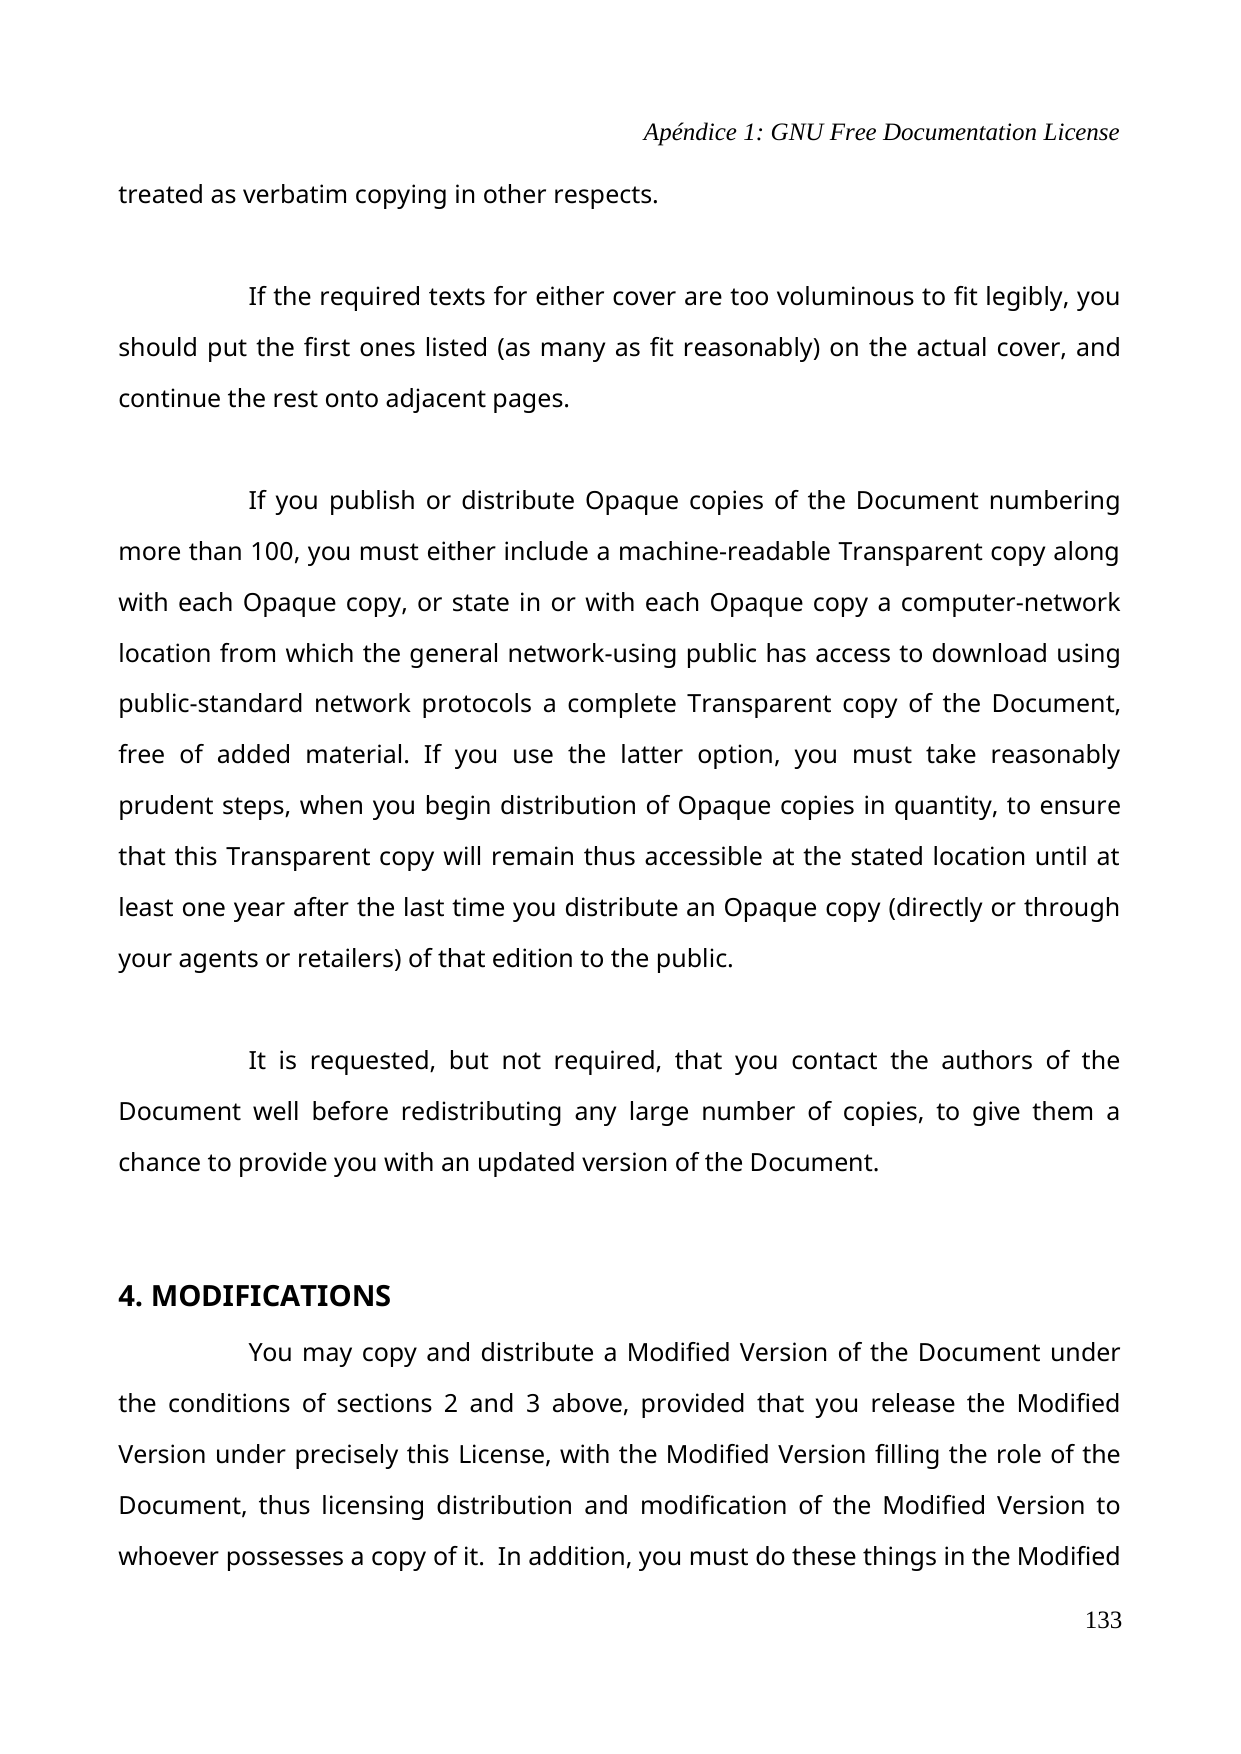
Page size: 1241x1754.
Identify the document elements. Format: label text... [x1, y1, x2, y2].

text treated as verbatim copying in other respects. [118, 177, 1122, 211]
text If you publish or distribute Opaque copies of the Document numbering more than 100, you must either include a machine-readable Transparent copy along with each Opaque copy, or state in or with each Opaque copy a computer-network location from which the general network-using public has access to download using public-standard network protocols a complete Transparent copy of the Document, free of added material. If you use the latter option, you must take reasonably prudent steps, when you begin distribution of Opaque copies in quantity, to ensure that this Transparent copy will remain thus accessible at the stated location until at least one year after the last time you distribute an Opaque copy (directly or through your agents or retailers) of that edition to the public. [118, 483, 1122, 975]
subtitle 4. MODIFICATIONS [118, 1276, 1122, 1315]
text It is requested, but not required, that you contact the authors of the Document well before redistributing any large number of copies, to give them a chance to provide you with an updated version of the Document. [118, 1043, 1122, 1179]
text You may copy and distribute a Modified Version of the Document under the conditions of sections 2 and 3 above, provided that you release the Modified Version under precisely this License, with the Modified Version filling the role of the Document, thus licensing distribution and modification of the Modified Version to whoever possesses a copy of it. In addition, you must do these things in the Modified [118, 1335, 1122, 1572]
text If the required texts for either cover are too voluminous to fit legibly, you should put the first ones listed (as many as fit reasonably) on the actual cover, and continue the rest onto adjacent pages. [118, 279, 1122, 415]
